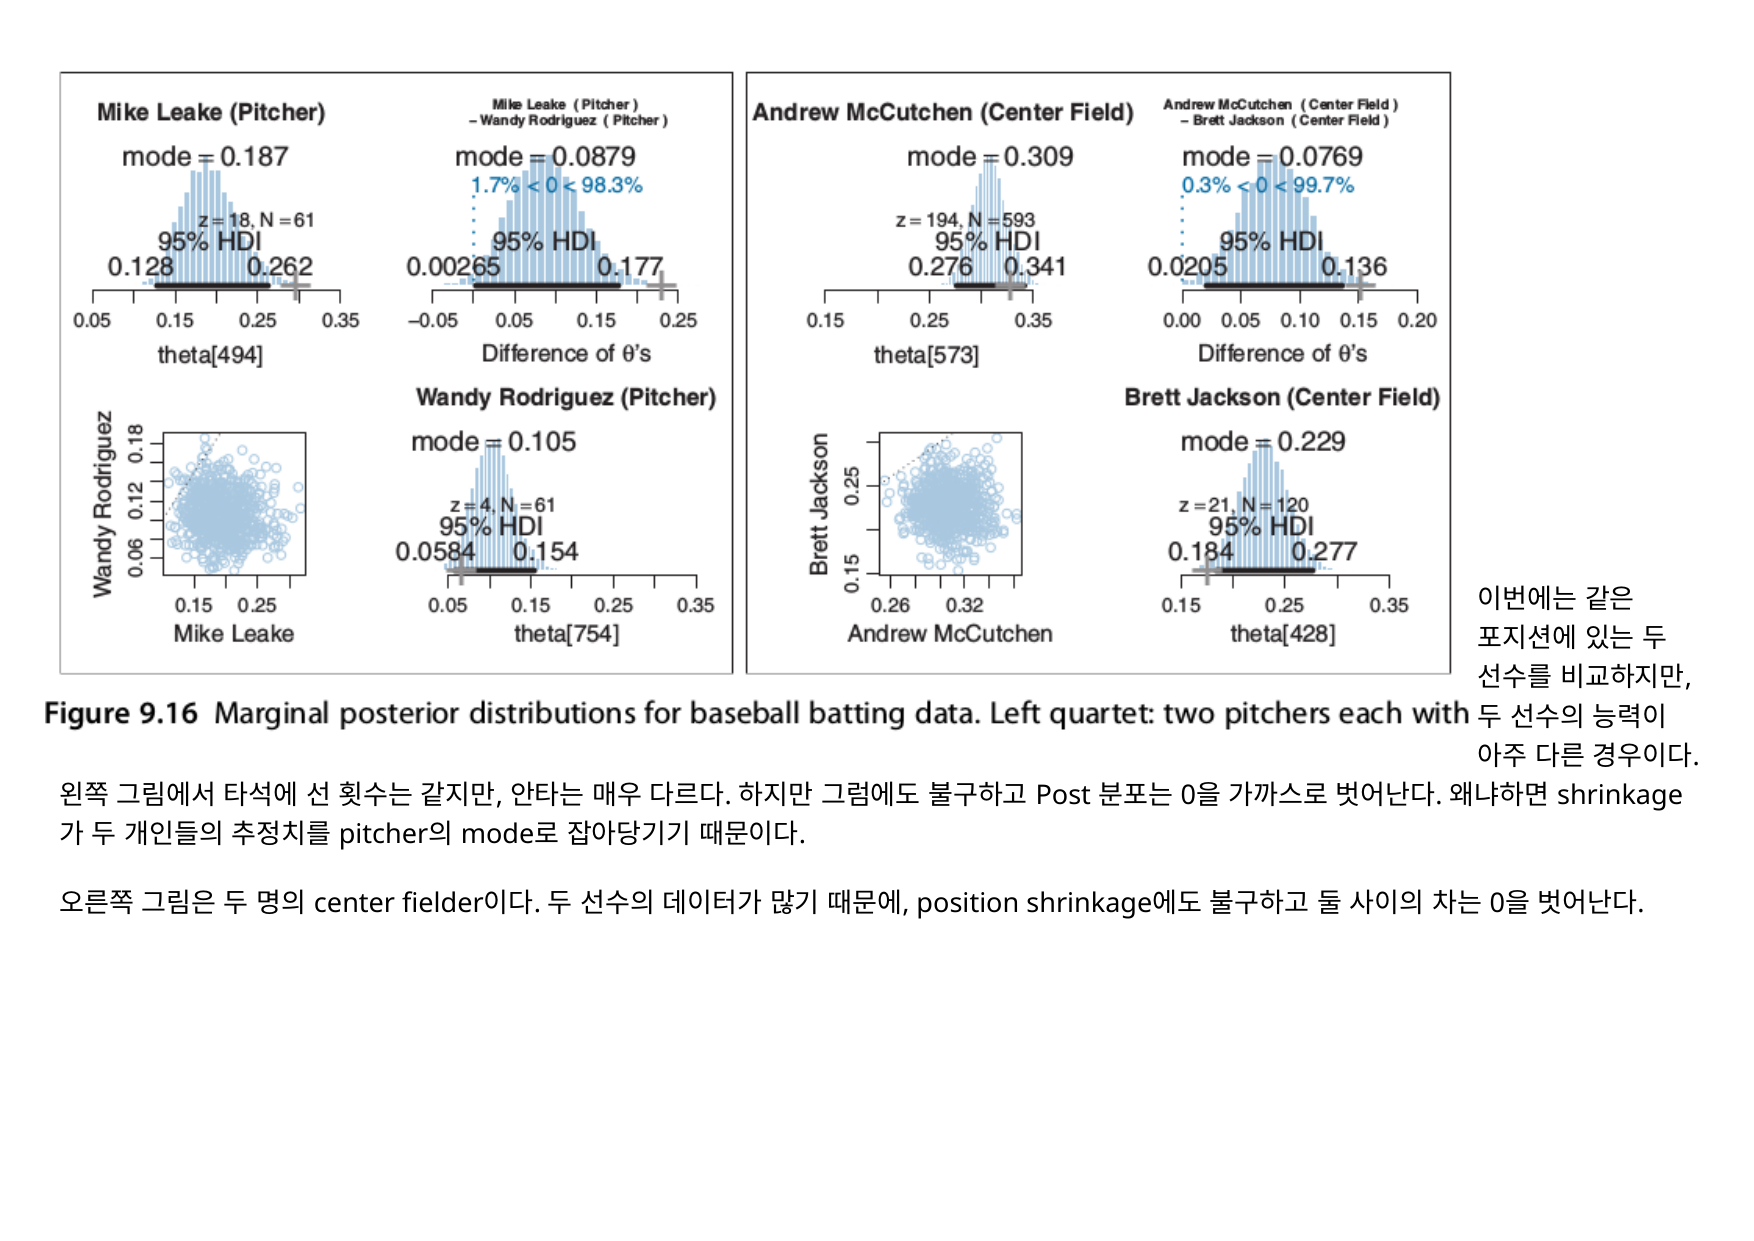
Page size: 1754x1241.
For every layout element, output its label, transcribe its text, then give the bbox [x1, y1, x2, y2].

text 이번에는 같은 포지션에 있는 두 선수를 비교하지만, 두 선수의 능력이 아주 다른 경우이다. [59, 577, 1695, 773]
picture [45, 59, 1478, 736]
text 오른쪽 그림은 두 명의 center fielder이다. 두 선수의 데이터가 많기 때문에, position shrinkage에도 불구하고 둘 사이의 차는 0을 벗어난다. [59, 881, 1695, 920]
text 왼쪽 그림에서 타석에 선 횟수는 같지만, 안타는 매우 다르다. 하지만 그럼에도 불구하고 Post 분포는 0을 가까스로 벗어난다. 왜냐하면 shrinkage가 두 개인들의 추정치를 pitcher의 mode로 잡아당기기 때문이다. [59, 773, 1695, 852]
